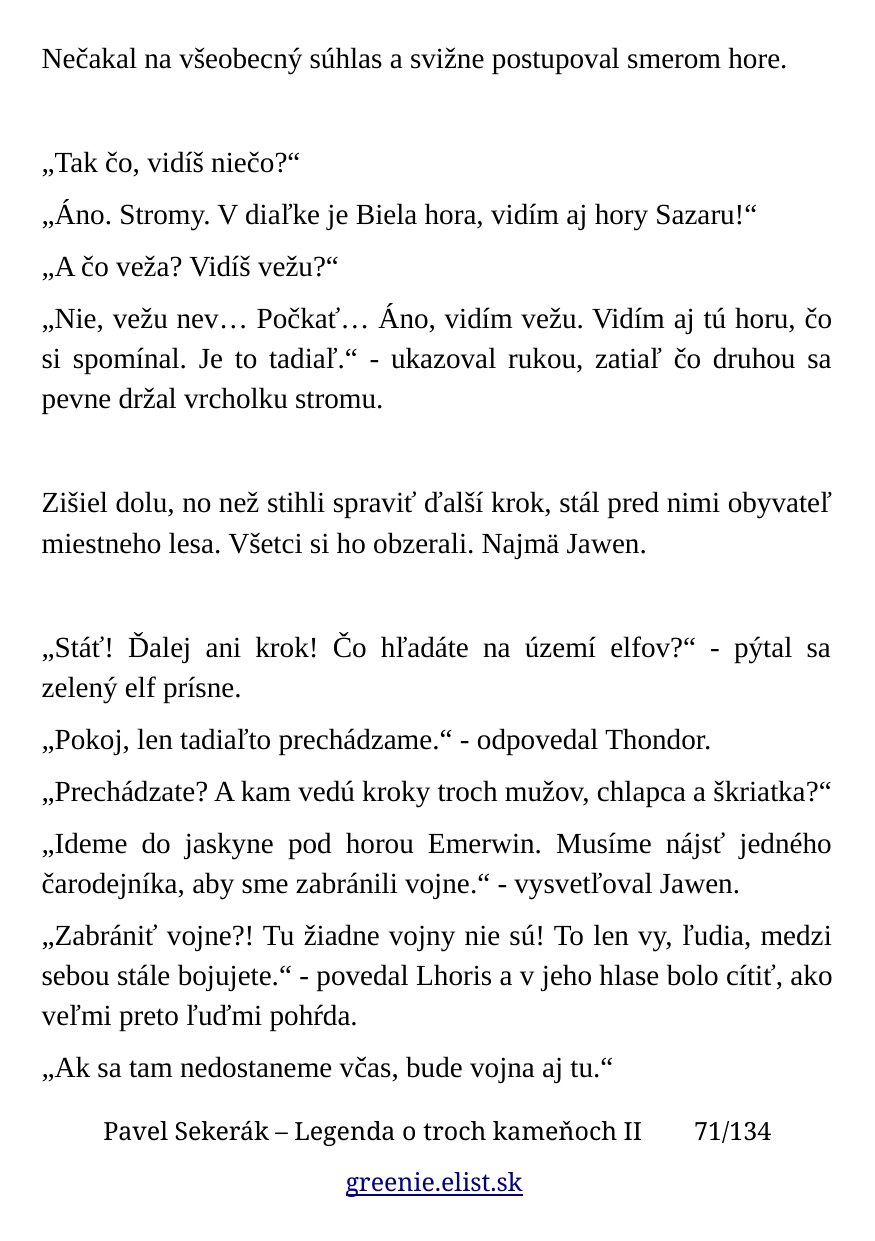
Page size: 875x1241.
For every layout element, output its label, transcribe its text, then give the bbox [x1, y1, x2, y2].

text „Tak čo, vidíš niečo?“ [41, 145, 833, 179]
text Nečakal na všeobecný súhlas a svižne postupoval smerom hore. [41, 41, 833, 75]
text „Stáť! Ďalej ani krok! Čo hľadáte na území elfov?“ - pýtal sa zelený elf prísne. [41, 630, 833, 703]
text „Pokoj, len tadiaľto prechádzame.“ - odpovedal Thondor. [41, 722, 833, 756]
text „Ak sa tam nedostaneme včas, bude vojna aj tu.“ [41, 1051, 833, 1084]
text Zišiel dolu, no než stihli spraviť ďalší krok, stál pred nimi obyvateľ miestneho lesa. Všetci si ho obzerali. Najmä Jawen. [41, 486, 833, 559]
text „Ideme do jaskyne pod horou Emerwin. Musíme nájsť jedného čarodejníka, aby sme zabránili vojne.“ - vysvetľoval Jawen. [41, 826, 833, 900]
text „A čo veža? Vidíš vežu?“ [41, 249, 833, 283]
text „Zabrániť vojne?! Tu žiadne vojny nie sú! To len vy, ľudia, medzi sebou stále bojujete.“ - povedal Lhoris a v jeho hlase bolo cítiť, ako veľmi preto ľuďmi pohŕda. [41, 918, 833, 1032]
text „Prechádzate? A kam vedú kroky troch mužov, chlapca a škriatka?“ [41, 774, 833, 807]
text „Nie, vežu nev… Počkať… Áno, vidím vežu. Vidím aj tú horu, čo si spomínal. Je to tadiaľ.“ - ukazoval rukou, zatiaľ čo druhou sa pevne držal vrcholku stromu. [41, 301, 833, 415]
text „Áno. Stromy. V diaľke je Biela hora, vidím aj hory Sazaru!“ [41, 197, 833, 231]
